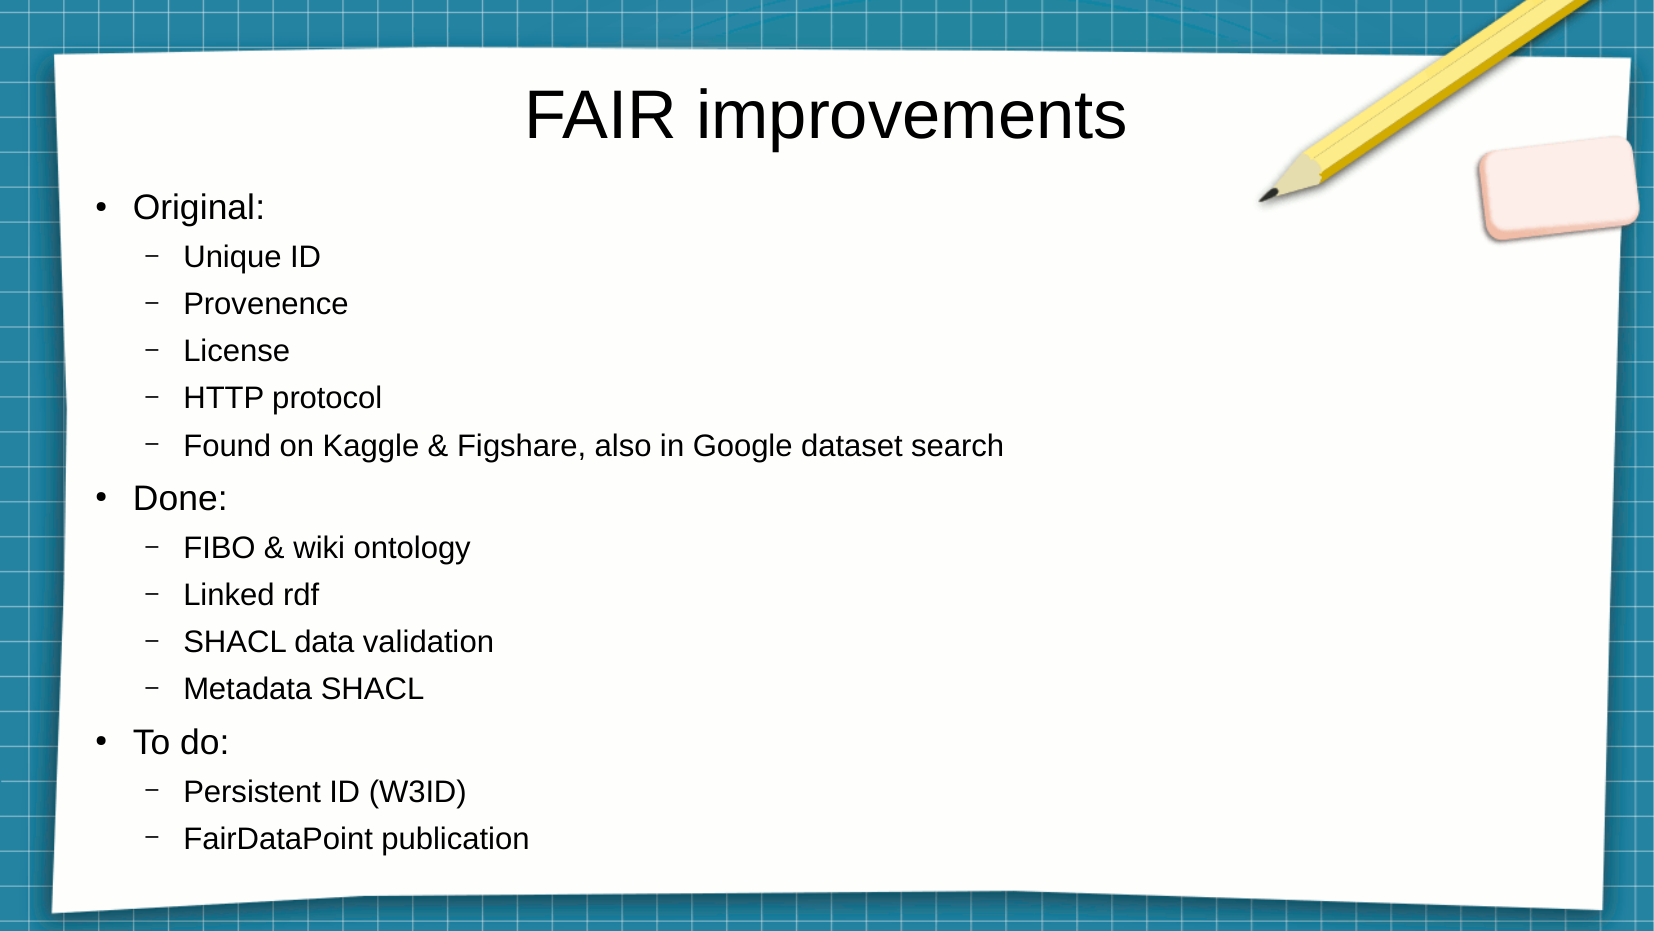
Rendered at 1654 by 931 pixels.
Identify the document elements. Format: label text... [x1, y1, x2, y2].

list Original: Unique ID Provenence License HTTP protocol Found on Kaggle & Figshare, also in Google dataset search Done: FIBO & wiki ontology Linked rdf SHACL data validation Metadata SHACL To do: Persistent ID (W3ID) FairDataPoint publication [82, 187, 1571, 863]
title FAIR improvements [82, 37, 1571, 187]
picture [0, 0, 1654, 931]
